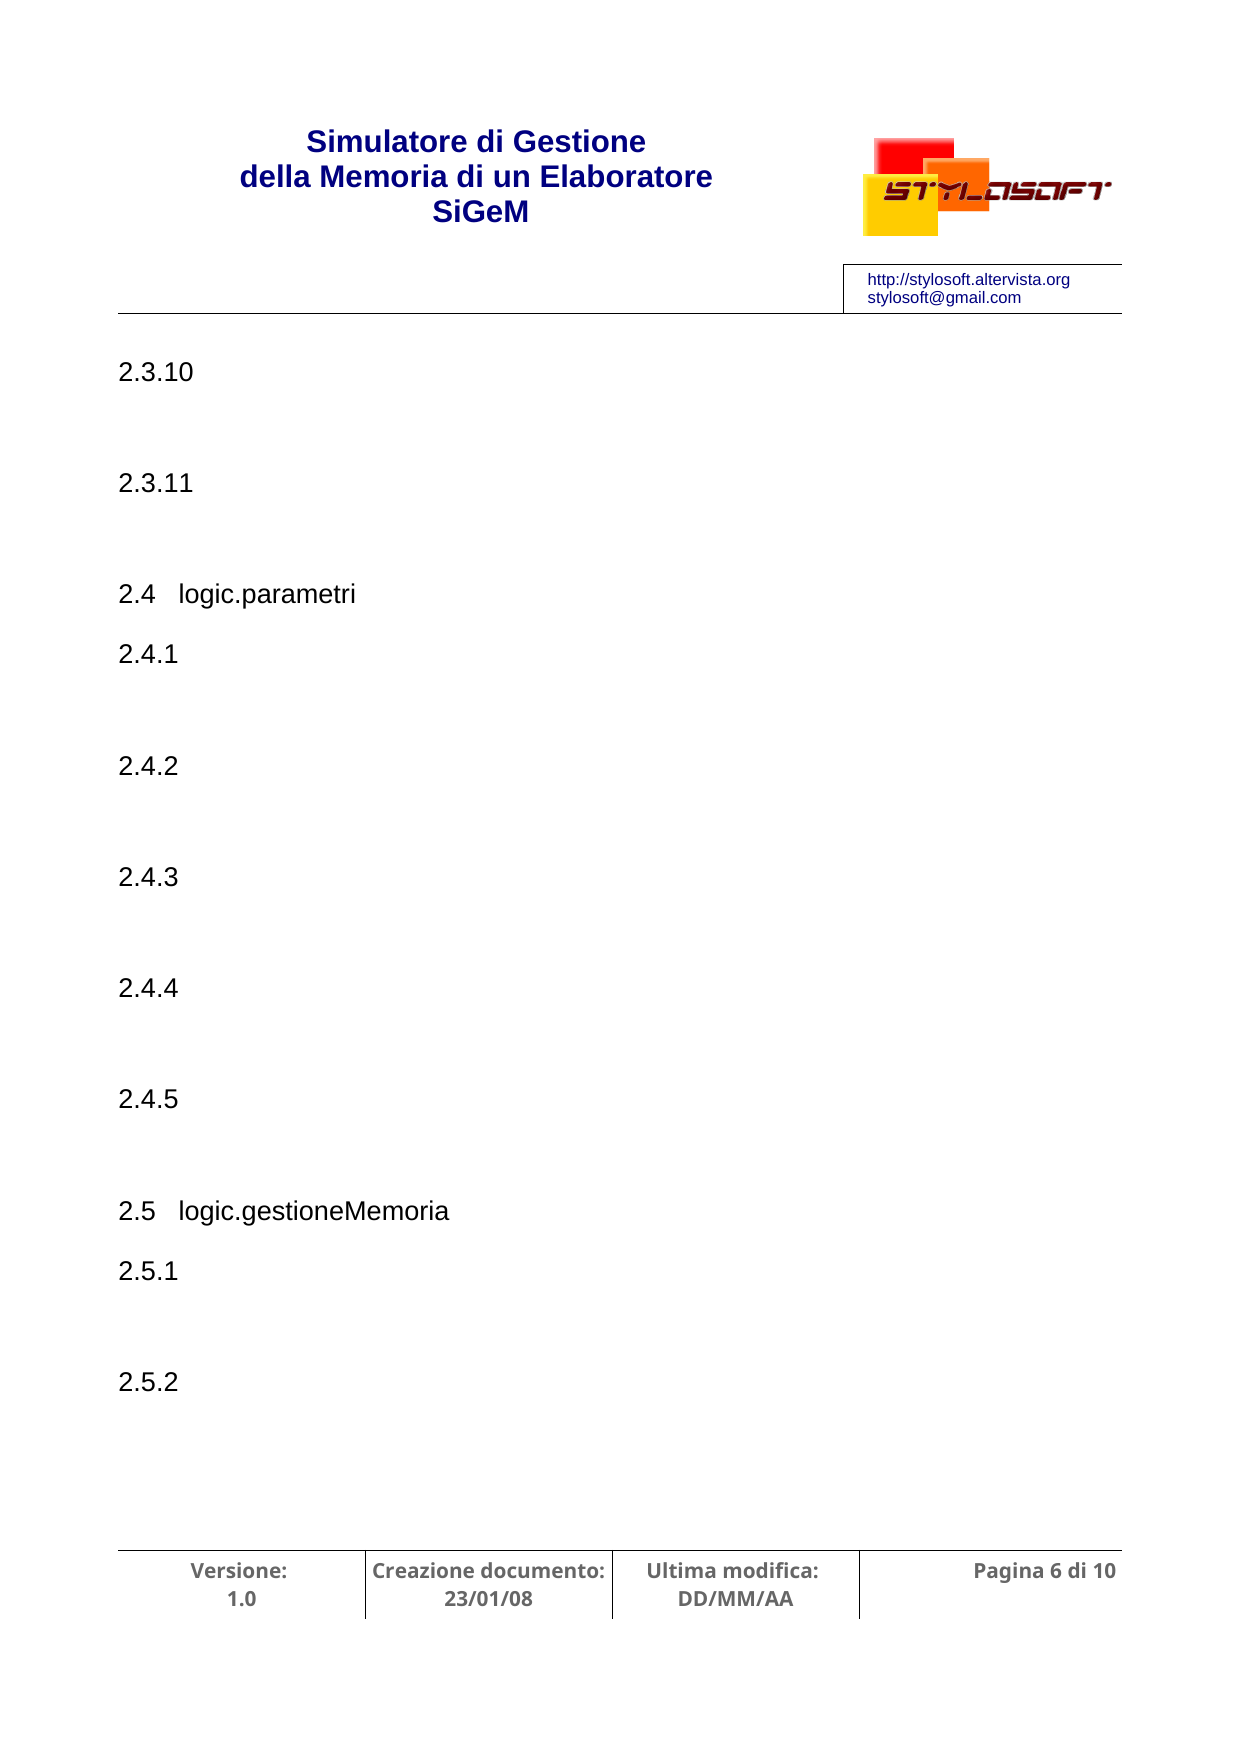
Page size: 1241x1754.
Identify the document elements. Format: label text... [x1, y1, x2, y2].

subtitle logic.parametri [118, 579, 1122, 609]
subtitle logic.gestioneMemoria [118, 1196, 1122, 1226]
picture [848, 123, 1117, 247]
